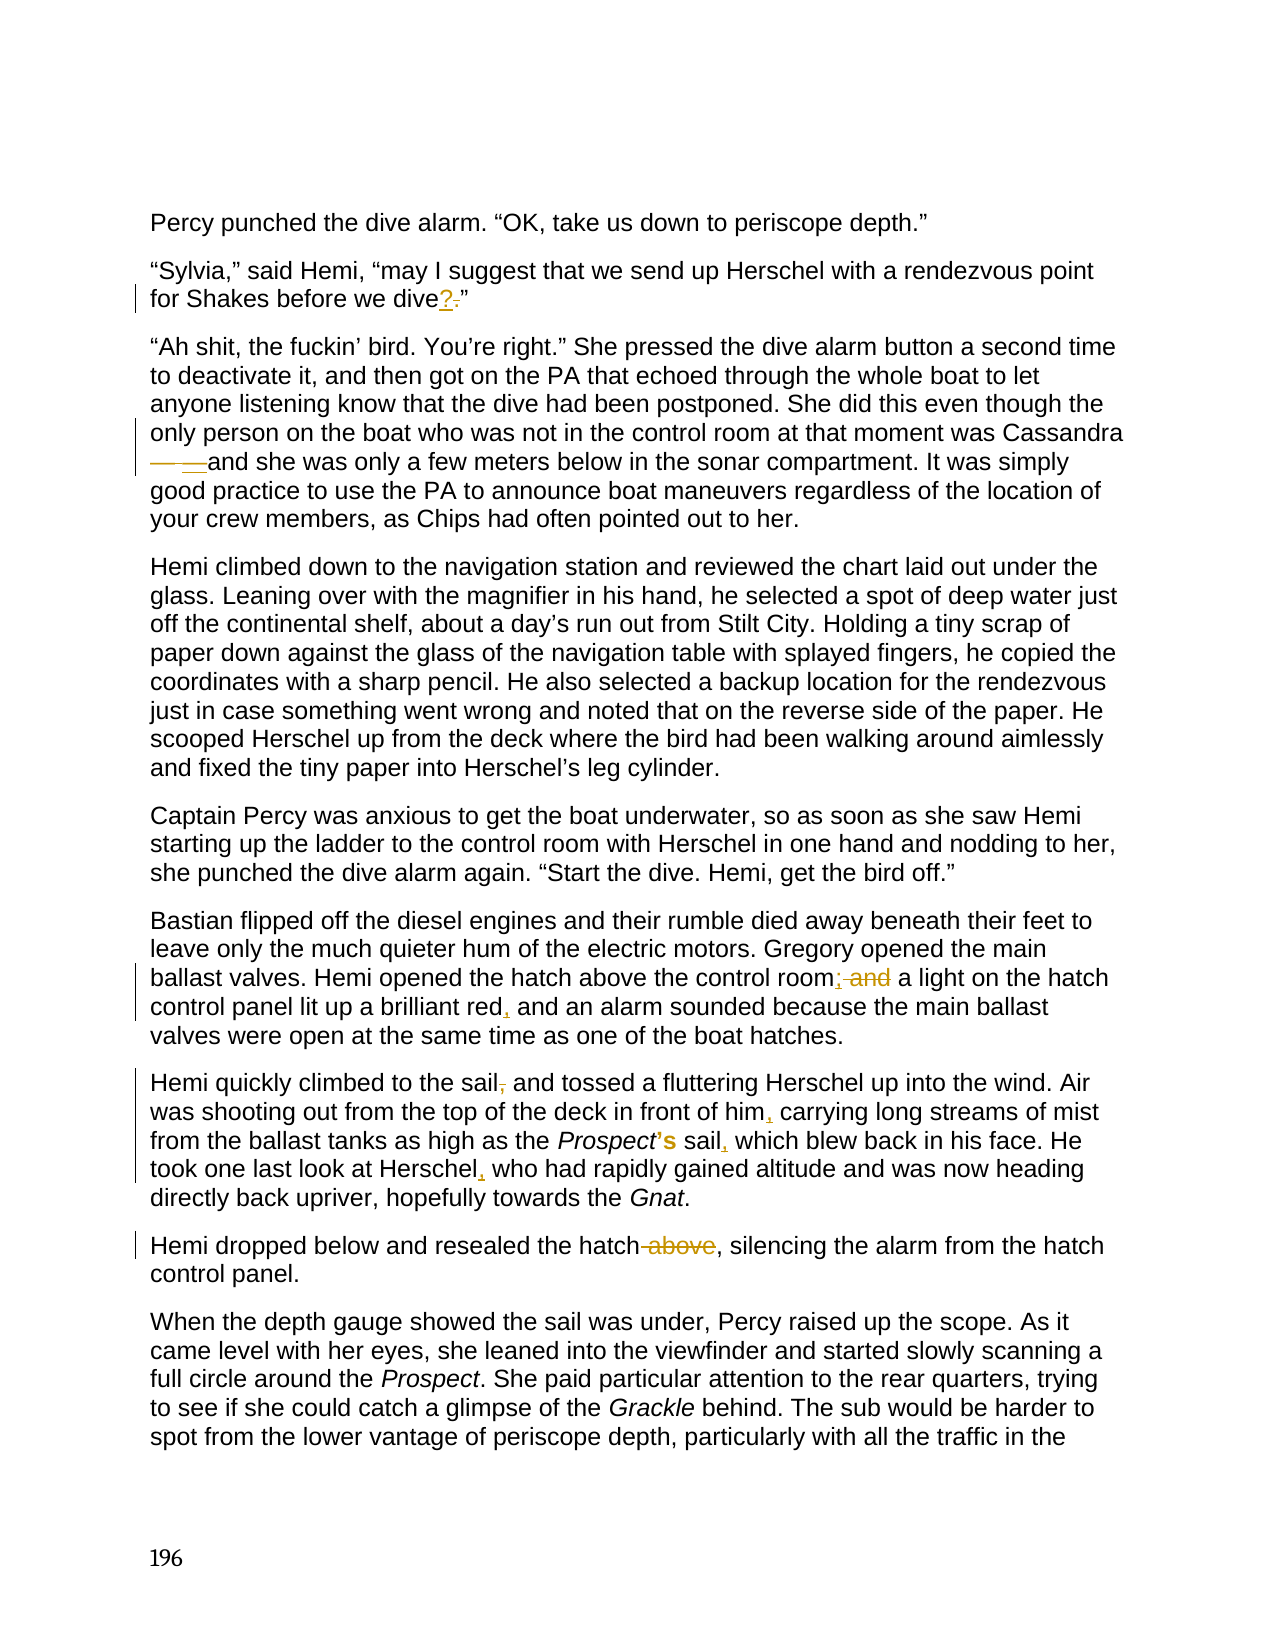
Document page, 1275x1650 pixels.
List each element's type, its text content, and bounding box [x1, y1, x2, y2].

text Captain Percy was anxious to get the boat underwater, so as soon as she saw Hemi starting up the ladder to the control room with Herschel in one hand and nodding to her, she punched the dive alarm again. “Start the dive. Hemi, get the bird off.” [150, 801, 1125, 887]
text When the depth gauge showed the sail was under, Percy raised up the scope. As it came level with her eyes, she leaned into the viewfinder and started slowly scanning a full circle around the Prospect. She paid particular attention to the rear quarters, trying to see if she could catch a glimpse of the Grackle behind. The sub would be harder to spot from the lower vantage of periscope depth, particularly with all the traffic in the [150, 1307, 1125, 1451]
text Hemi climbed down to the navigation station and reviewed the chart laid out under the glass. Leaning over with the magnifier in his hand, he selected a spot of deep water just off the continental shelf, about a day’s run out from Stilt City. Holding a tiny scrap of paper down against the glass of the navigation table with splayed fingers, he copied the coordinates with a sharp pencil. He also selected a backup location for the rendezvous just in case something went wrong and noted that on the reverse side of the paper. He scooped Herschel up from the deck where the bird had been walking around aimlessly and fixed the tiny paper into Herschel’s leg cylinder. [150, 552, 1125, 782]
text Percy punched the dive alarm. “OK, take us down to periscope depth.” [150, 208, 1125, 237]
text “Ah shit, the fuckin’ bird. You’re right.” She pressed the dive alarm button a second time to deactivate it, and then got on the PA that echoed through the whole boat to let anyone listening know that the dive had been postponed. She did this even though the only person on the boat who was not in the control room at that moment was Cassandra—and she was only a few meters below in the sonar compartment. It was simply good practice to use the PA to announce boat maneuvers regardless of the location of your crew members, as Chips had often pointed out to her. [150, 332, 1125, 533]
text Hemi quickly climbed to the sail and tossed a fluttering Herschel up into the wind. Air was shooting out from the top of the deck in front of him, carrying long streams of mist from the ballast tanks as high as the Prospect’s sail, which blew back in his face. He took one last look at Herschel, who had rapidly gained altitude and was now heading directly back upriver, hopefully towards the Gnat. [150, 1068, 1125, 1212]
text Bastian flipped off the diesel engines and their rumble died away beneath their feet to leave only the much quieter hum of the electric motors. Gregory opened the main ballast valves. Hemi opened the hatch above the control room; a light on the hatch control panel lit up a brilliant red, and an alarm sounded because the main ballast valves were open at the same time as one of the boat hatches. [150, 906, 1125, 1049]
text “Sylvia,” said Hemi, “may I suggest that we send up Herschel with a rendezvous point for Shakes before we dive?” [150, 256, 1125, 313]
text Hemi dropped below and resealed the hatch, silencing the alarm from the hatch control panel. [150, 1231, 1125, 1288]
